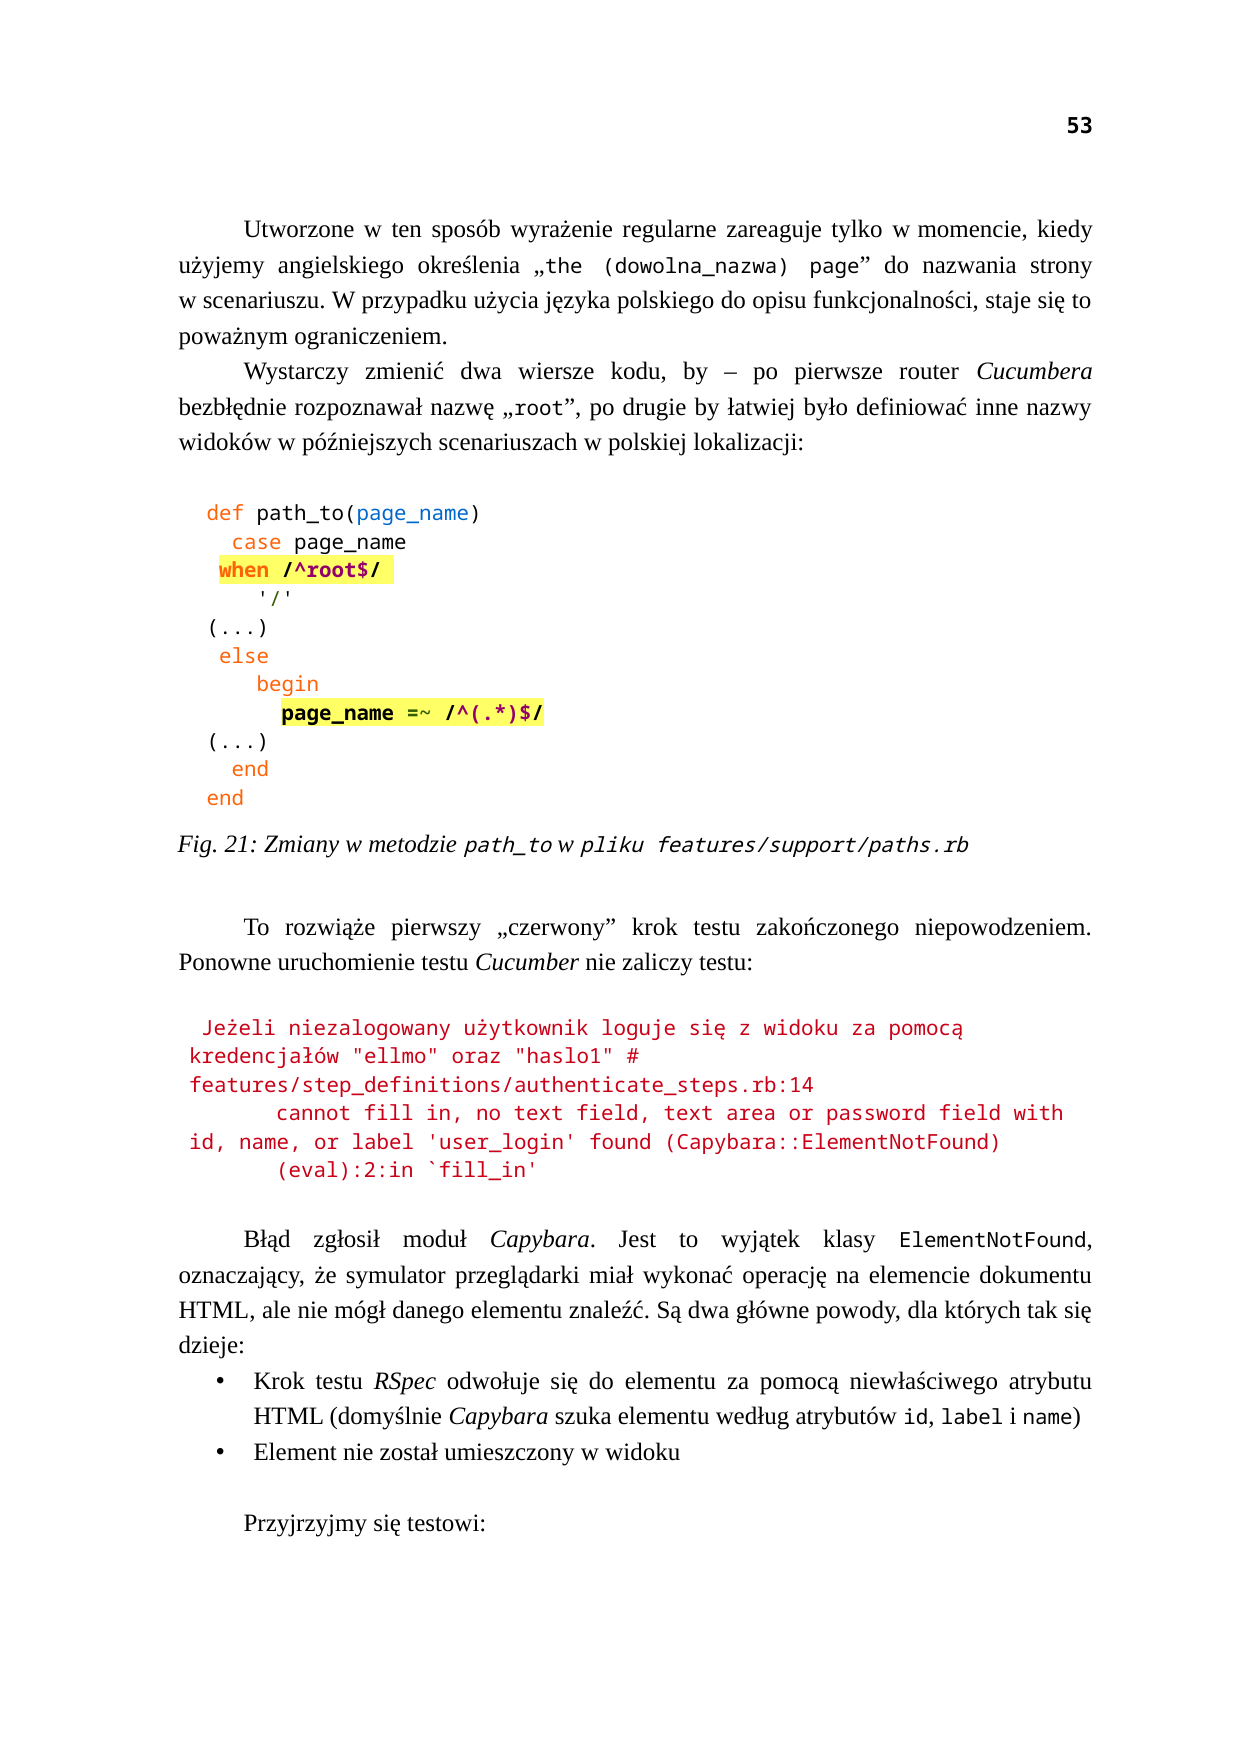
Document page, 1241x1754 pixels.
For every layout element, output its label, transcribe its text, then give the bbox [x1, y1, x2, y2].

list Element nie został umieszczony w widoku [216, 1432, 1093, 1467]
text Utworzone w ten sposób wyrażenie regularne zareaguje tylko w momencie, kiedy użyjemy angielskiego określenia „the (dowolna_nazwa) page” do nazwania strony w scenariuszu. W przypadku użycia języka polskiego do opisu funkcjonalności, staje się to poważnym ograniczeniem. [178, 209, 1093, 351]
table_header def path_to(page_name) case page_name when /^root$/ '/' (...) else begin page_name =~ /^(.*)$/ (...) end end [177, 493, 1093, 817]
text To rozwiąże pierwszy „czerwony” krok testu zakończonego niepowodzeniem. Ponowne uruchomienie testu Cucumber nie zaliczy testu: [178, 907, 1093, 978]
text Wystarczy zmienić dwa wiersze kodu, by – po pierwsze router Cucumbera bezbłędnie rozpoznawał nazwę „root”, po drugie by łatwiej było definiować inne nazwy widoków w późniejszych scenariuszach w polskiej lokalizacji: [178, 351, 1093, 457]
list Krok testu RSpec odwołuje się do elementu za pomocą niewłaściwego atrybutu HTML (domyślnie Capybara szuka elementu według atrybutów id, label i name) [216, 1361, 1093, 1432]
table_header Jeżeli niezalogowany użytkownik loguje się z widoku za pomocą kredencjałów "ellmo" oraz "haslo1" # features/step_definitions/authenticate_steps.rb:14 cannot fill in, no text field, text area or password field with id, name, or label 'user_login' found (Capybara::ElementNotFound) (eval):2:in `fill_in' [177, 1013, 1093, 1184]
text Fig. 21: Zmiany w metodzie path_to w pliku features/support/paths.rb [177, 829, 1093, 859]
text Błąd zgłosił moduł Capybara. Jest to wyjątek klasy ElementNotFound, oznaczający, że symulator przeglądarki miał wykonać operację na elemencie dokumentu HTML, ale nie mógł danego elementu znaleźć. Są dwa główne powody, dla których tak się dzieje: [178, 1219, 1093, 1361]
text Przyjrzyjmy się testowi: [178, 1503, 1093, 1538]
